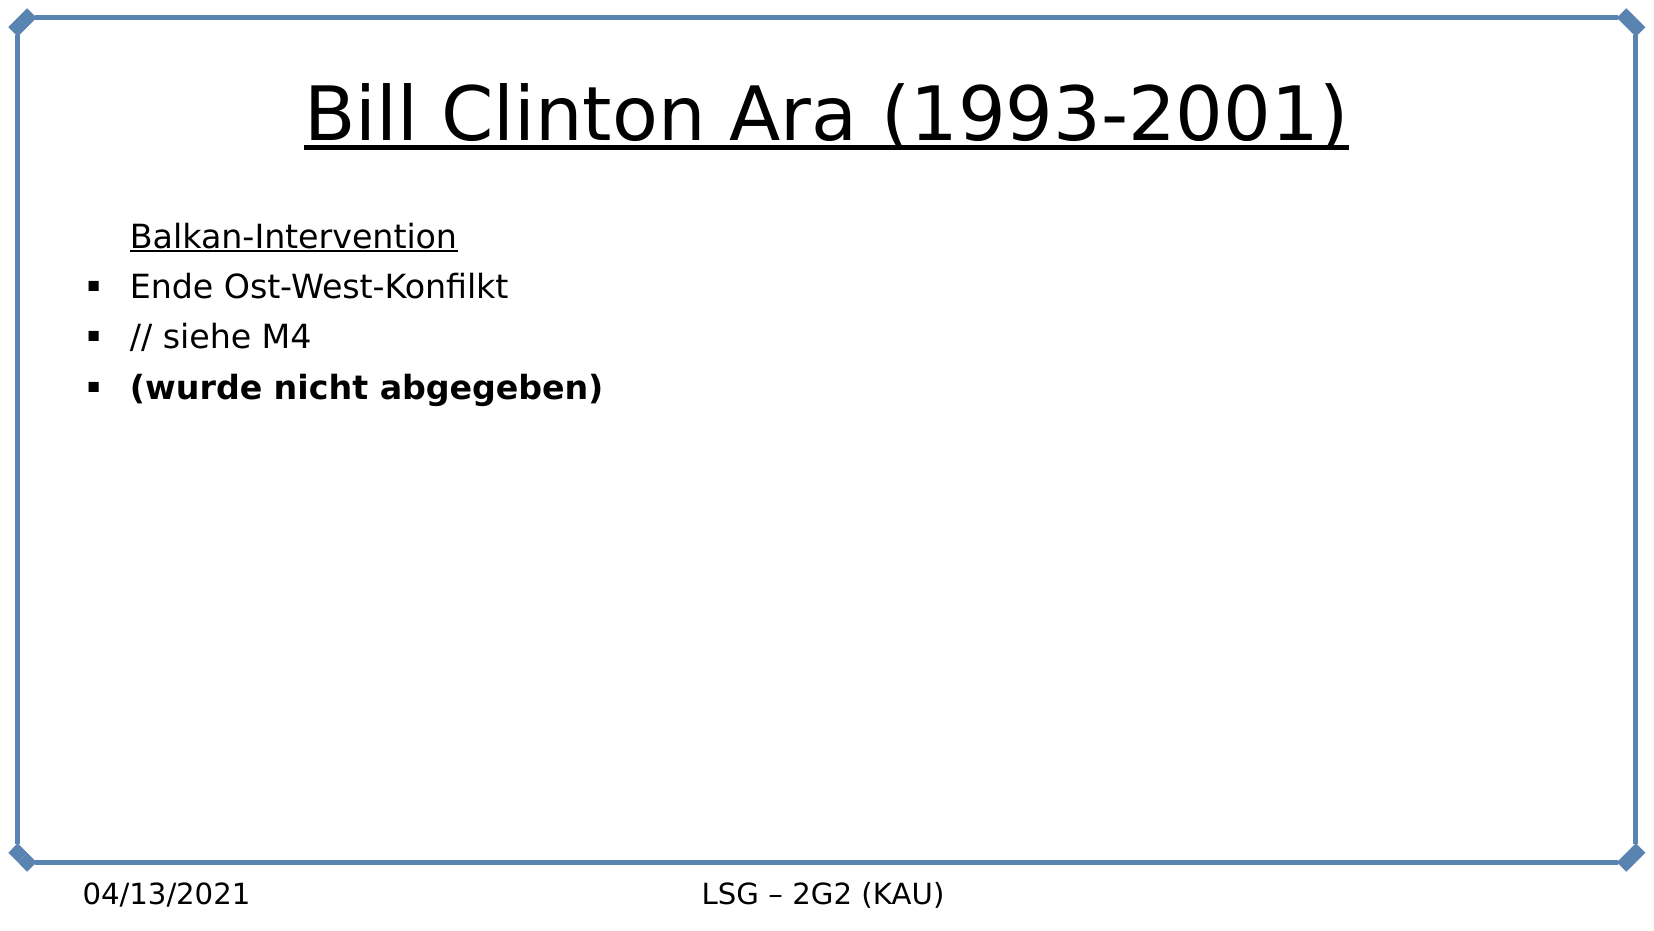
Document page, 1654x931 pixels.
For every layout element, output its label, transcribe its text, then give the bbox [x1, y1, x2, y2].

title Bill Clinton Ara (1993-2001) [82, 37, 1571, 193]
list Balkan-Intervention Ende Ost-West-Konfilkt // siehe M4 (wurde nicht abgegeben) [82, 217, 1571, 758]
